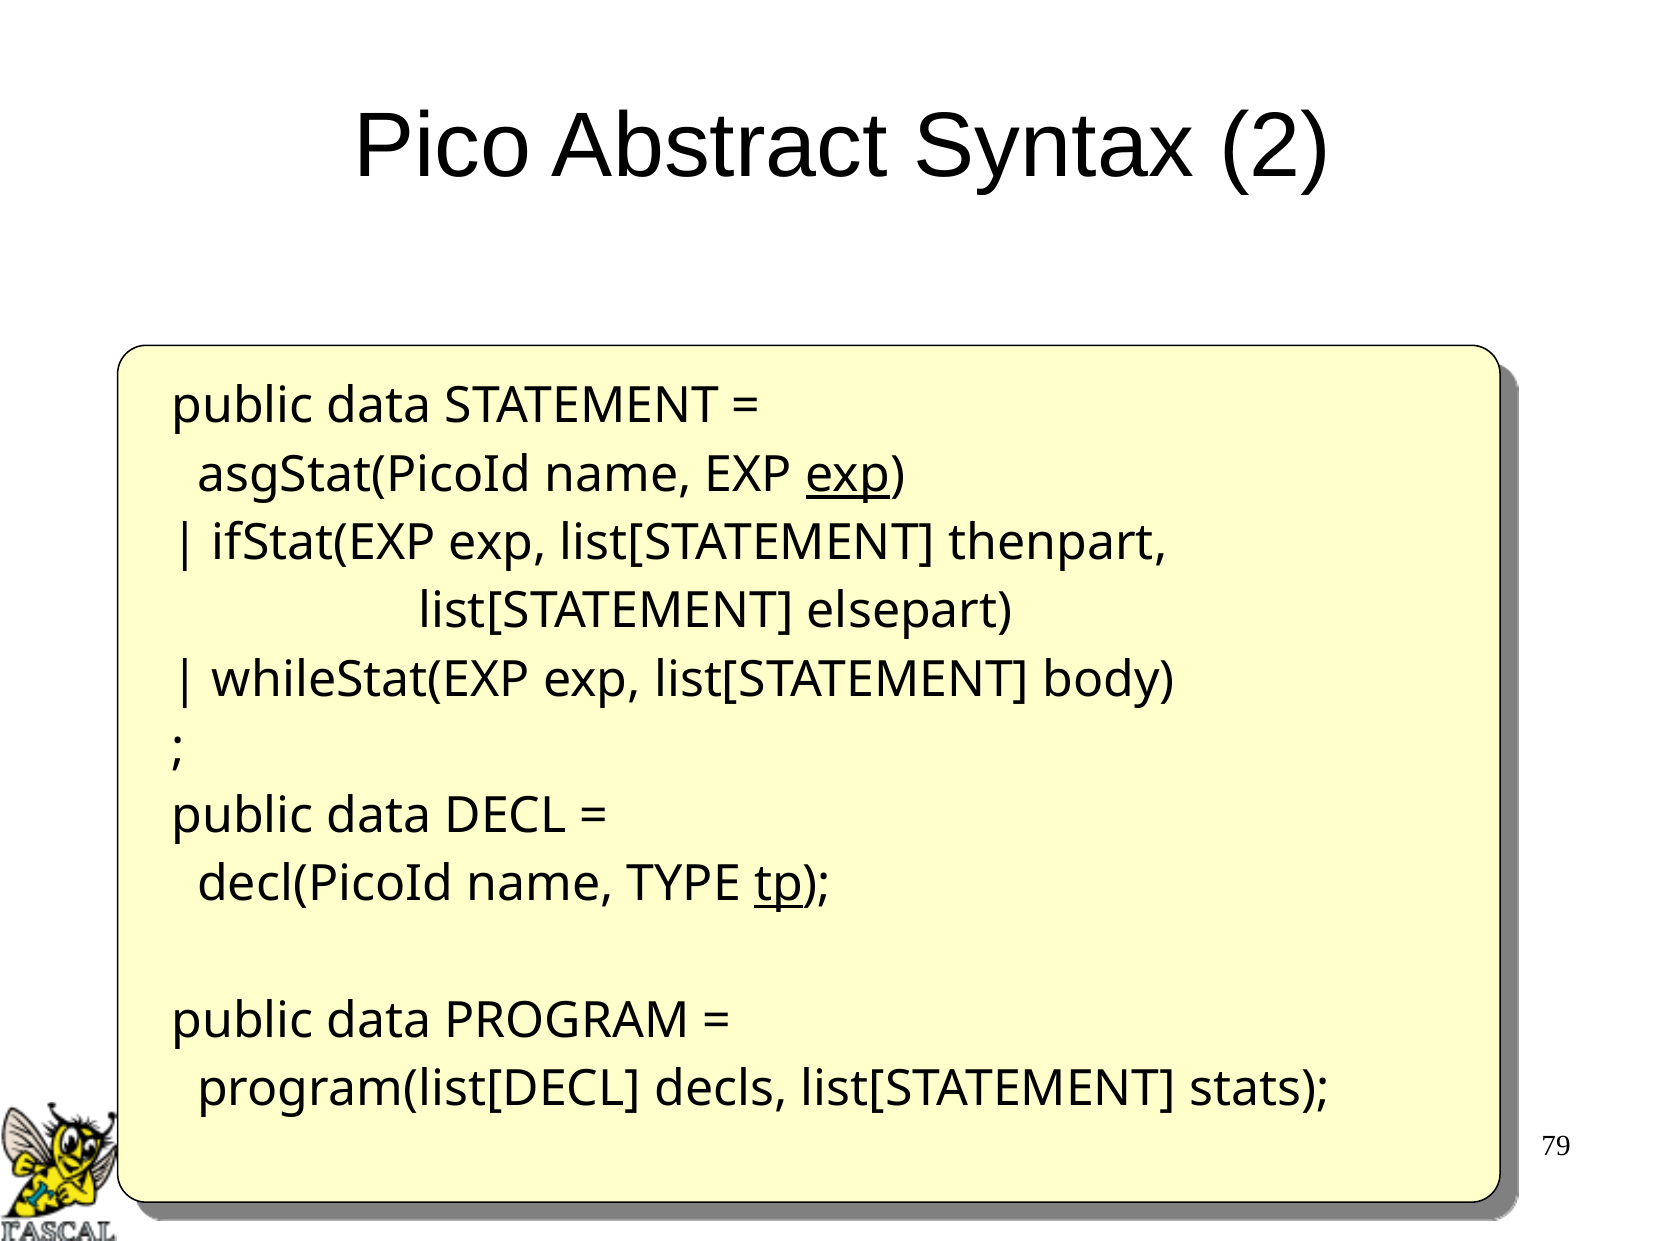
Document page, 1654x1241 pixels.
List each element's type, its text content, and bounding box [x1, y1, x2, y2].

text_box public data STATEMENT = asgStat(PicoId name, EXP exp) | ifStat(EXP exp, list[STATEMENT] thenpart, list[STATEMENT] elsepart) | whileStat(EXP exp, list[STATEMENT] body) ; public data DECL = decl(PicoId name, TYPE tp); public data PROGRAM = program(list[DECL] decls, list[STATEMENT] stats); [156, 362, 1435, 1142]
title Pico Abstract Syntax (2) [98, 53, 1588, 236]
picture [0, 1102, 117, 1241]
text_box [117, 345, 1501, 1203]
